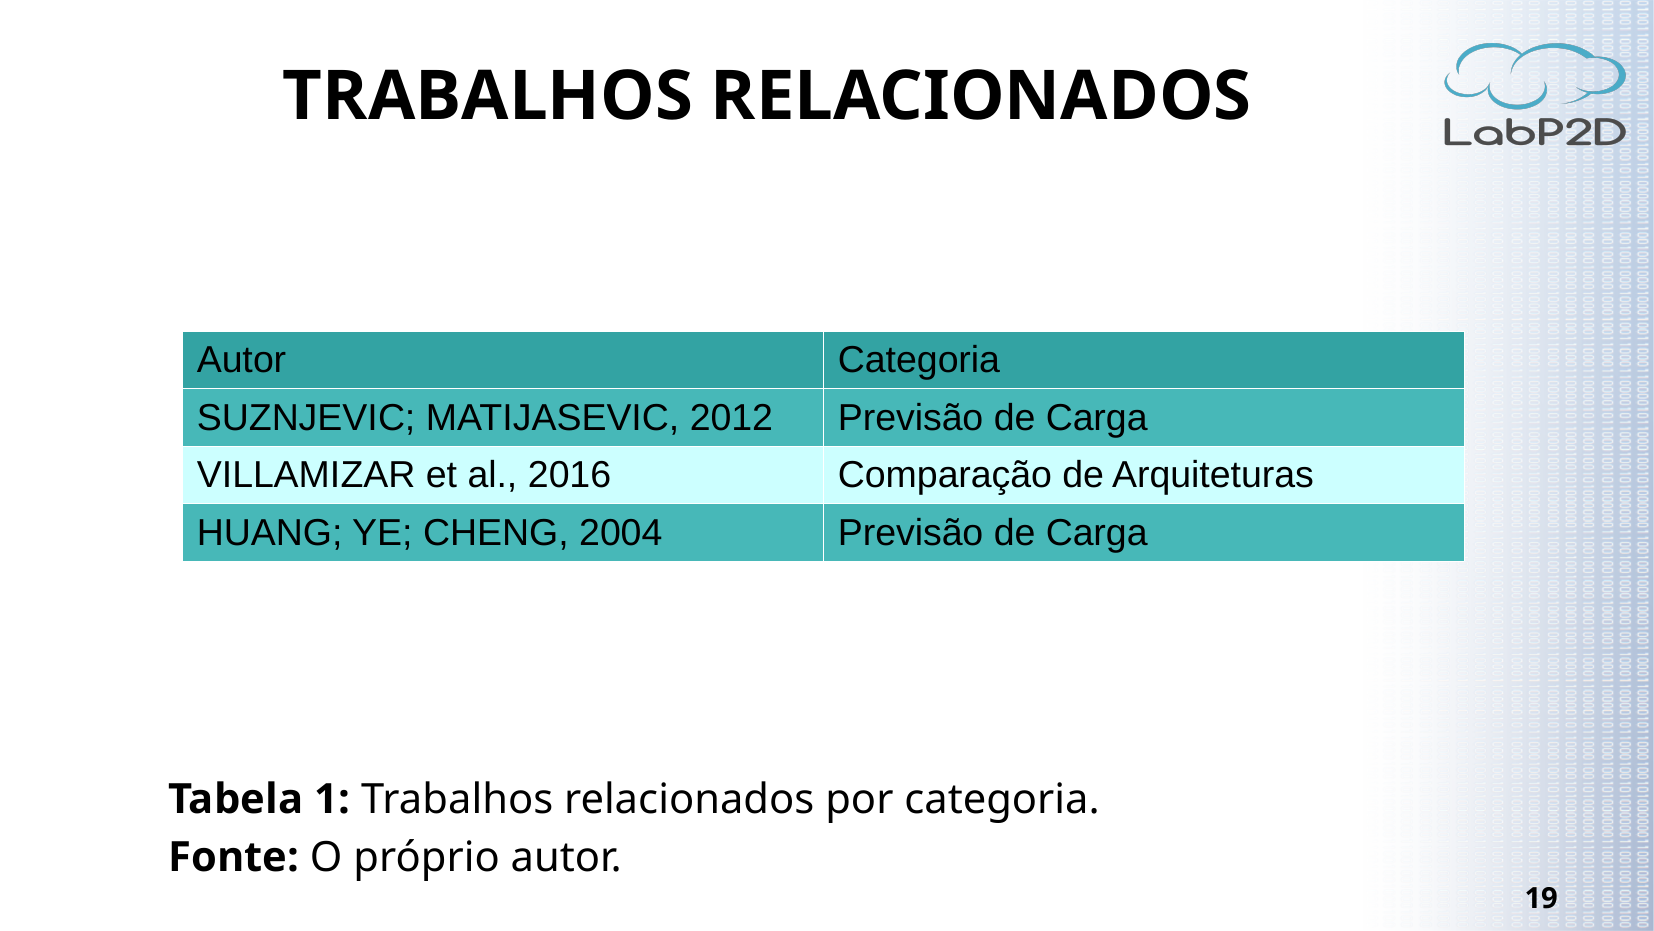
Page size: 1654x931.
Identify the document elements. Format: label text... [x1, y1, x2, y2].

table_header Categoria [824, 332, 1464, 388]
picture [1360, 1, 1654, 930]
table_cell Previsão de Carga [824, 389, 1464, 446]
title TRABALHOS RELACIONADOS [82, 14, 1453, 171]
table_cell Comparação de Arquiteturas [824, 447, 1464, 503]
text_box Tabela 1: Trabalhos relacionados por categoria. Fonte: O próprio autor. [153, 761, 1015, 872]
table_cell HUANG; YE; CHENG, 2004 [183, 504, 823, 561]
table_cell SUZNJEVIC; MATIJASEVIC, 2012 [183, 389, 823, 446]
table_cell VILLAMIZAR et al., 2016 [183, 447, 823, 503]
table_cell Previsão de Carga [824, 504, 1464, 561]
table_header Autor [183, 332, 823, 388]
